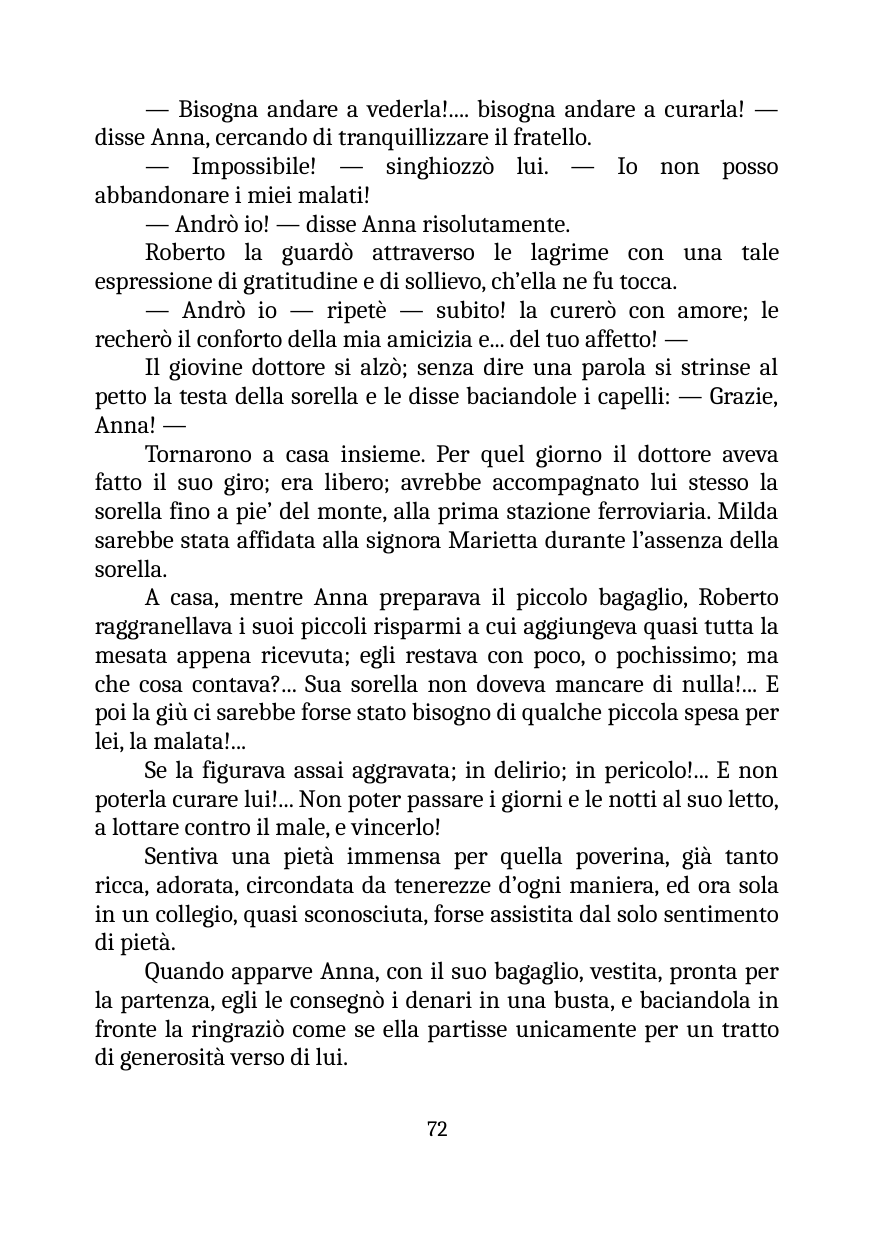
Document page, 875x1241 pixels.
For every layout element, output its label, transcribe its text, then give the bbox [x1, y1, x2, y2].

text — Impossibile! — singhiozzò lui. — Io non posso abbandonare i miei malati! [94, 152, 779, 209]
text Tornarono a casa insieme. Per quel giorno il dottore aveva fatto il suo giro; era libero; avrebbe accompagnato lui stesso la sorella fino a pie’ del monte, alla prima stazione ferroviaria. Milda sarebbe stata affidata alla signora Marietta durante l’assenza della sorella. [94, 439, 779, 583]
text Quando apparve Anna, con il suo bagaglio, vestita, pronta per la partenza, egli le consegnò i denari in una busta, e baciandola in fronte la ringraziò come se ella partisse unicamente per un tratto di generosità verso di lui. [94, 957, 779, 1072]
text Se la figurava assai aggravata; in delirio; in pericolo!... E non poterla curare lui!... Non poter passare i giorni e le notti al suo letto, a lottare contro il male, e vincerlo! [94, 756, 779, 842]
text — Andrò io — ripetè — subito! la curerò con amore; le recherò il conforto della mia amicizia e... del tuo affetto! — [94, 296, 779, 353]
text Sentiva una pietà immensa per quella poverina, già tanto ricca, adorata, circondata da tenerezze d’ogni maniera, ed ora sola in un collegio, quasi sconosciuta, forse assistita dal solo sentimento di pietà. [94, 842, 779, 957]
text — Bisogna andare a vederla!.... bisogna andare a curarla! — disse Anna, cercando di tranquillizzare il fratello. [94, 94, 779, 152]
text Roberto la guardò attraverso le lagrime con una tale espressione di gratitudine e di sollievo, ch’ella ne fu tocca. [94, 238, 779, 296]
text Il giovine dottore si alzò; senza dire una parola si strinse al petto la testa della sorella e le disse baciandole i capelli: — Grazie, Anna! — [94, 353, 779, 439]
text A casa, mentre Anna preparava il piccolo bagaglio, Roberto raggranellava i suoi piccoli risparmi a cui aggiungeva quasi tutta la mesata appena ricevuta; egli restava con poco, o pochissimo; ma che cosa contava?... Sua sorella non doveva mancare di nulla!... E poi la giù ci sarebbe forse stato bisogno di qualche piccola spesa per lei, la malata!... [94, 583, 779, 756]
text — Andrò io! — disse Anna risolutamente. [94, 209, 779, 238]
